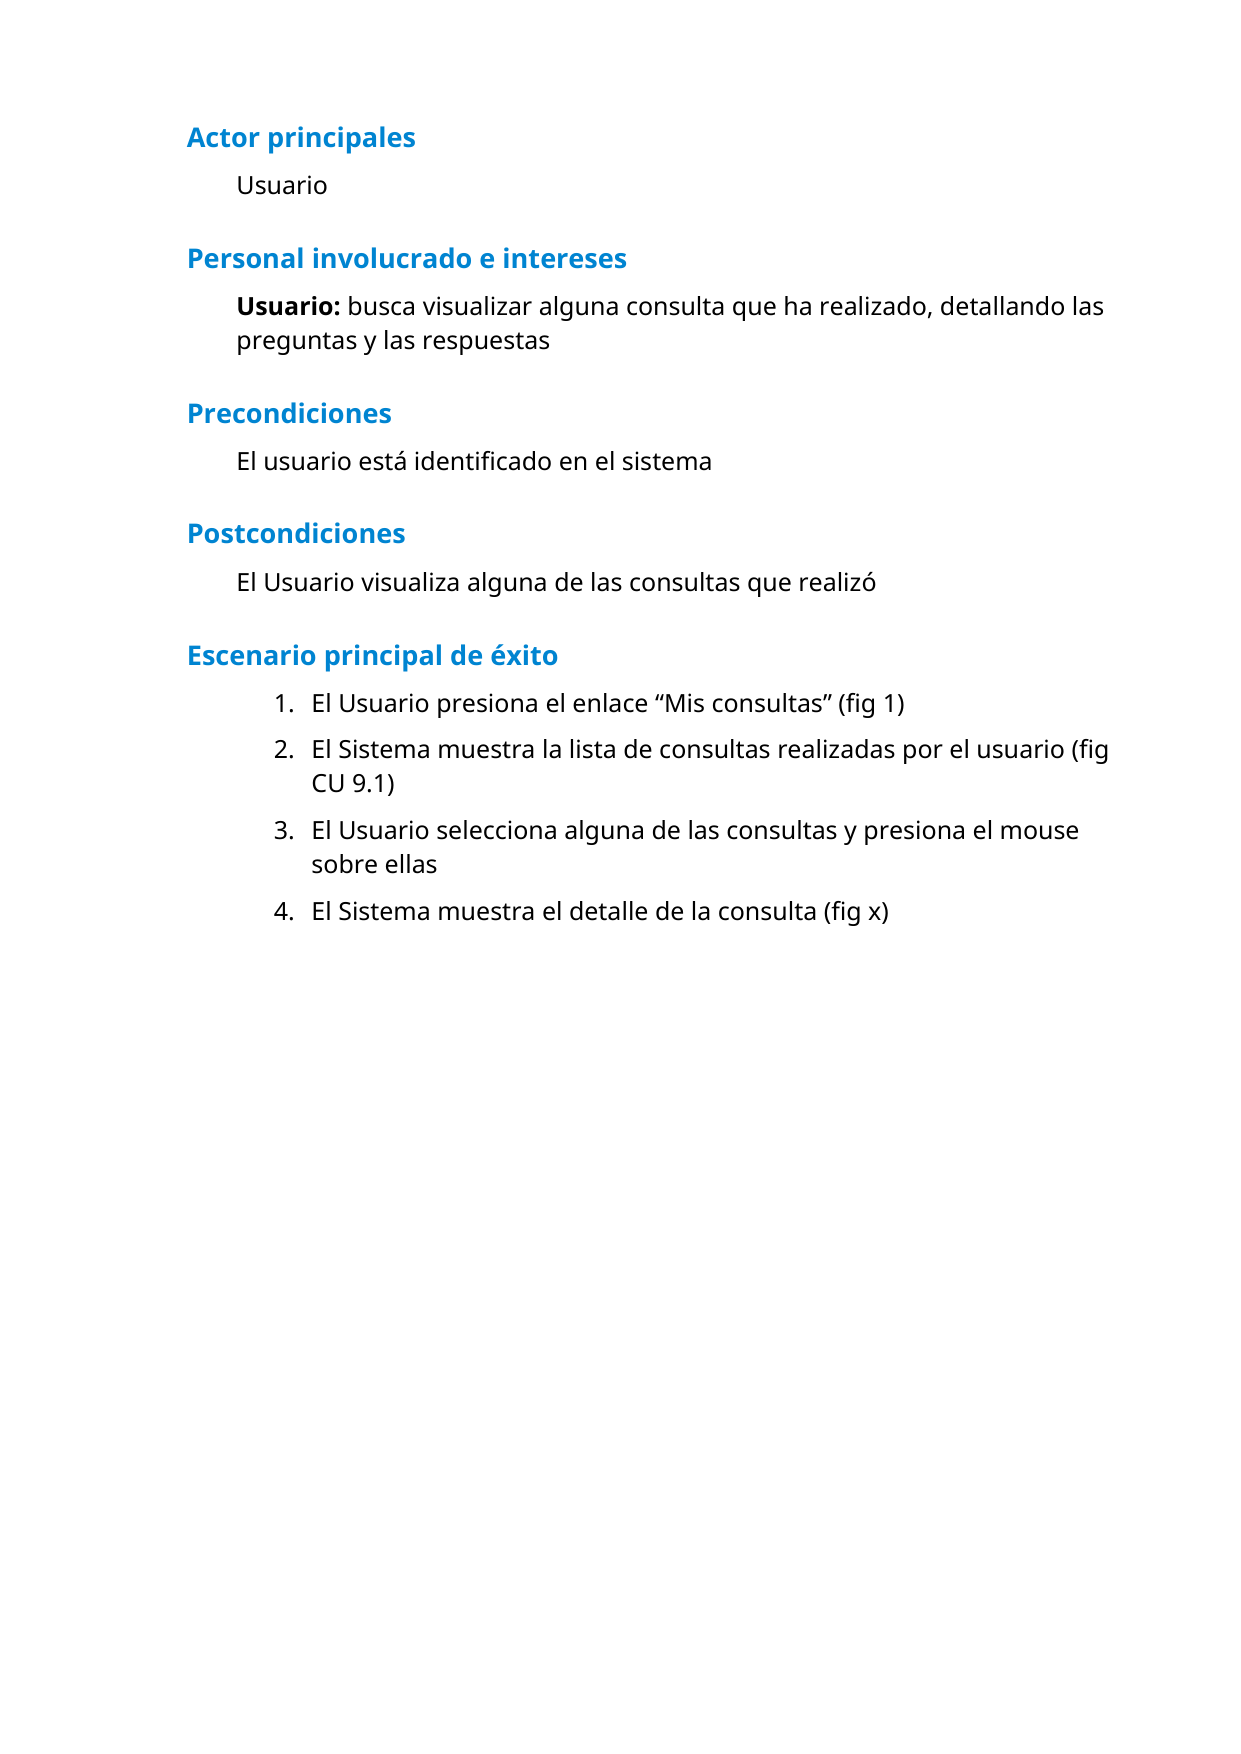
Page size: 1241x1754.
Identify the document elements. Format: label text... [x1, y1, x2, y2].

text El Usuario visualiza alguna de las consultas que realizó [236, 564, 1122, 598]
list El Usuario presiona el enlace “Mis consultas” (fig 1) [274, 685, 1122, 719]
subtitle Actor principales [187, 118, 1122, 155]
text Usuario [236, 167, 1122, 202]
list El Usuario selecciona alguna de las consultas y presiona el mouse sobre ellas [274, 812, 1122, 881]
text El usuario está identificado en el sistema [236, 443, 1122, 477]
subtitle Postcondiciones [187, 515, 1122, 552]
subtitle Escenario principal de éxito [187, 636, 1122, 673]
list El Sistema muestra la lista de consultas realizadas por el usuario (fig CU 9.1) [274, 732, 1122, 800]
subtitle Personal involucrado e intereses [187, 239, 1122, 276]
list El Sistema muestra el detalle de la consulta (fig x) [274, 893, 1122, 927]
text Usuario: busca visualizar alguna consulta que ha realizado, detallando las preguntas y las respuestas [236, 288, 1122, 357]
subtitle Precondiciones [187, 394, 1122, 431]
